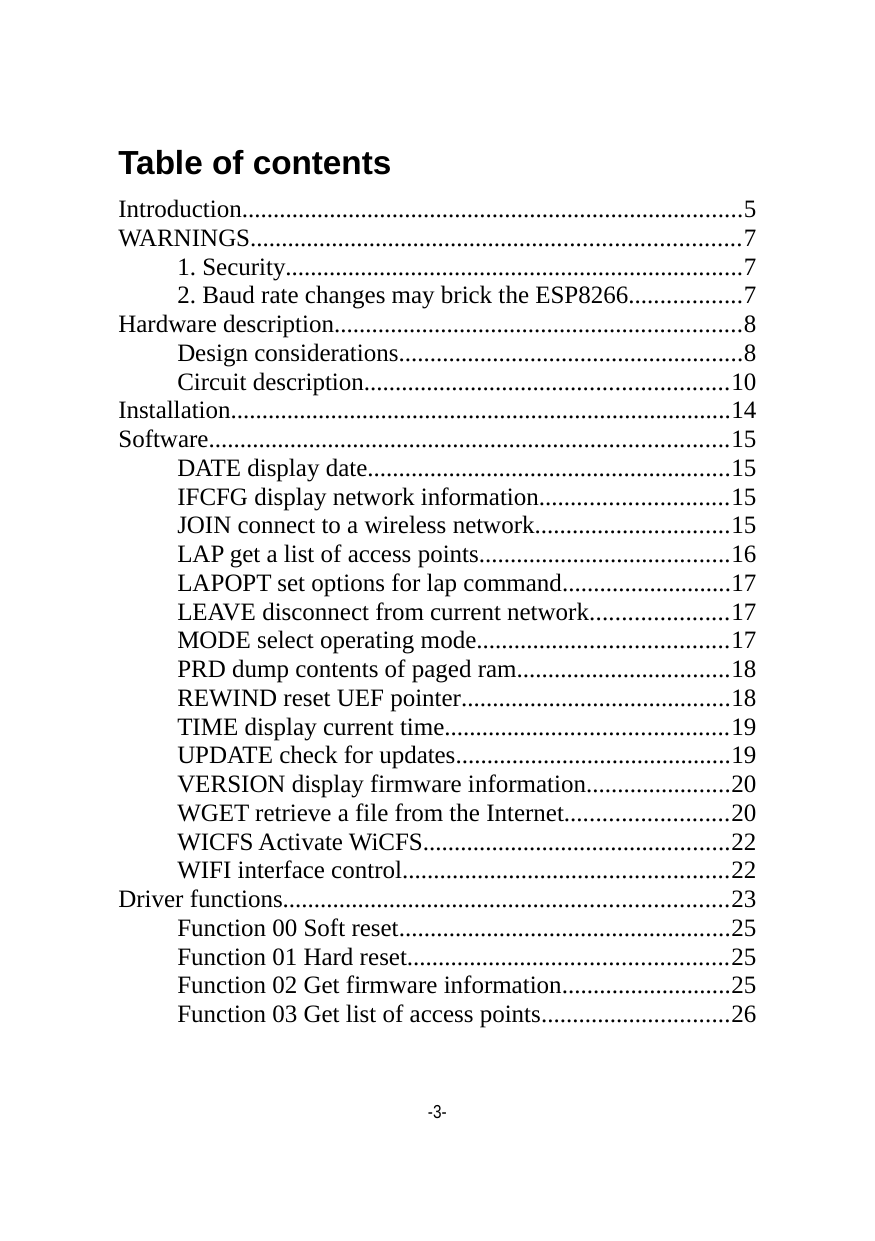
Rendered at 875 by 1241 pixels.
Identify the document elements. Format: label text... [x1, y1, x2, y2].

text WARNINGS 7 [118, 223, 756, 252]
text WIFI interface control 22 [177, 855, 756, 884]
text Introduction 5 [118, 194, 756, 223]
text WGET retrieve a file from the Internet 20 [177, 798, 756, 827]
text Design considerations 8 [177, 338, 756, 367]
text IFCFG display network information 15 [177, 482, 756, 510]
text Software 15 [118, 424, 756, 453]
text UPDATE check for updates 19 [177, 740, 756, 769]
text JOIN connect to a wireless network 15 [177, 510, 756, 539]
text LAP get a list of access points 16 [177, 539, 756, 568]
text WICFS Activate WiCFS 22 [177, 827, 756, 855]
text Circuit description 10 [177, 367, 756, 395]
text LAPOPT set options for lap command 17 [177, 568, 756, 597]
subtitle Table of contents [118, 143, 756, 182]
text DATE display date 15 [177, 453, 756, 482]
text Function 00 Soft reset 25 [177, 913, 756, 942]
text 1. Security 7 [177, 252, 756, 280]
text PRD dump contents of paged ram 18 [177, 654, 756, 683]
text MODE select operating mode 17 [177, 625, 756, 654]
text Hardware description 8 [118, 309, 756, 338]
text 2. Baud rate changes may brick the ESP8266 7 [177, 280, 756, 309]
text Function 01 Hard reset 25 [177, 942, 756, 970]
text Function 03 Get list of access points 26 [177, 999, 756, 1028]
text Driver functions 23 [118, 884, 756, 913]
text REWIND reset UEF pointer 18 [177, 683, 756, 712]
text TIME display current time 19 [177, 712, 756, 740]
text LEAVE disconnect from current network 17 [177, 597, 756, 625]
text VERSION display firmware information 20 [177, 769, 756, 798]
text Installation 14 [118, 395, 756, 424]
text Function 02 Get firmware information 25 [177, 970, 756, 999]
